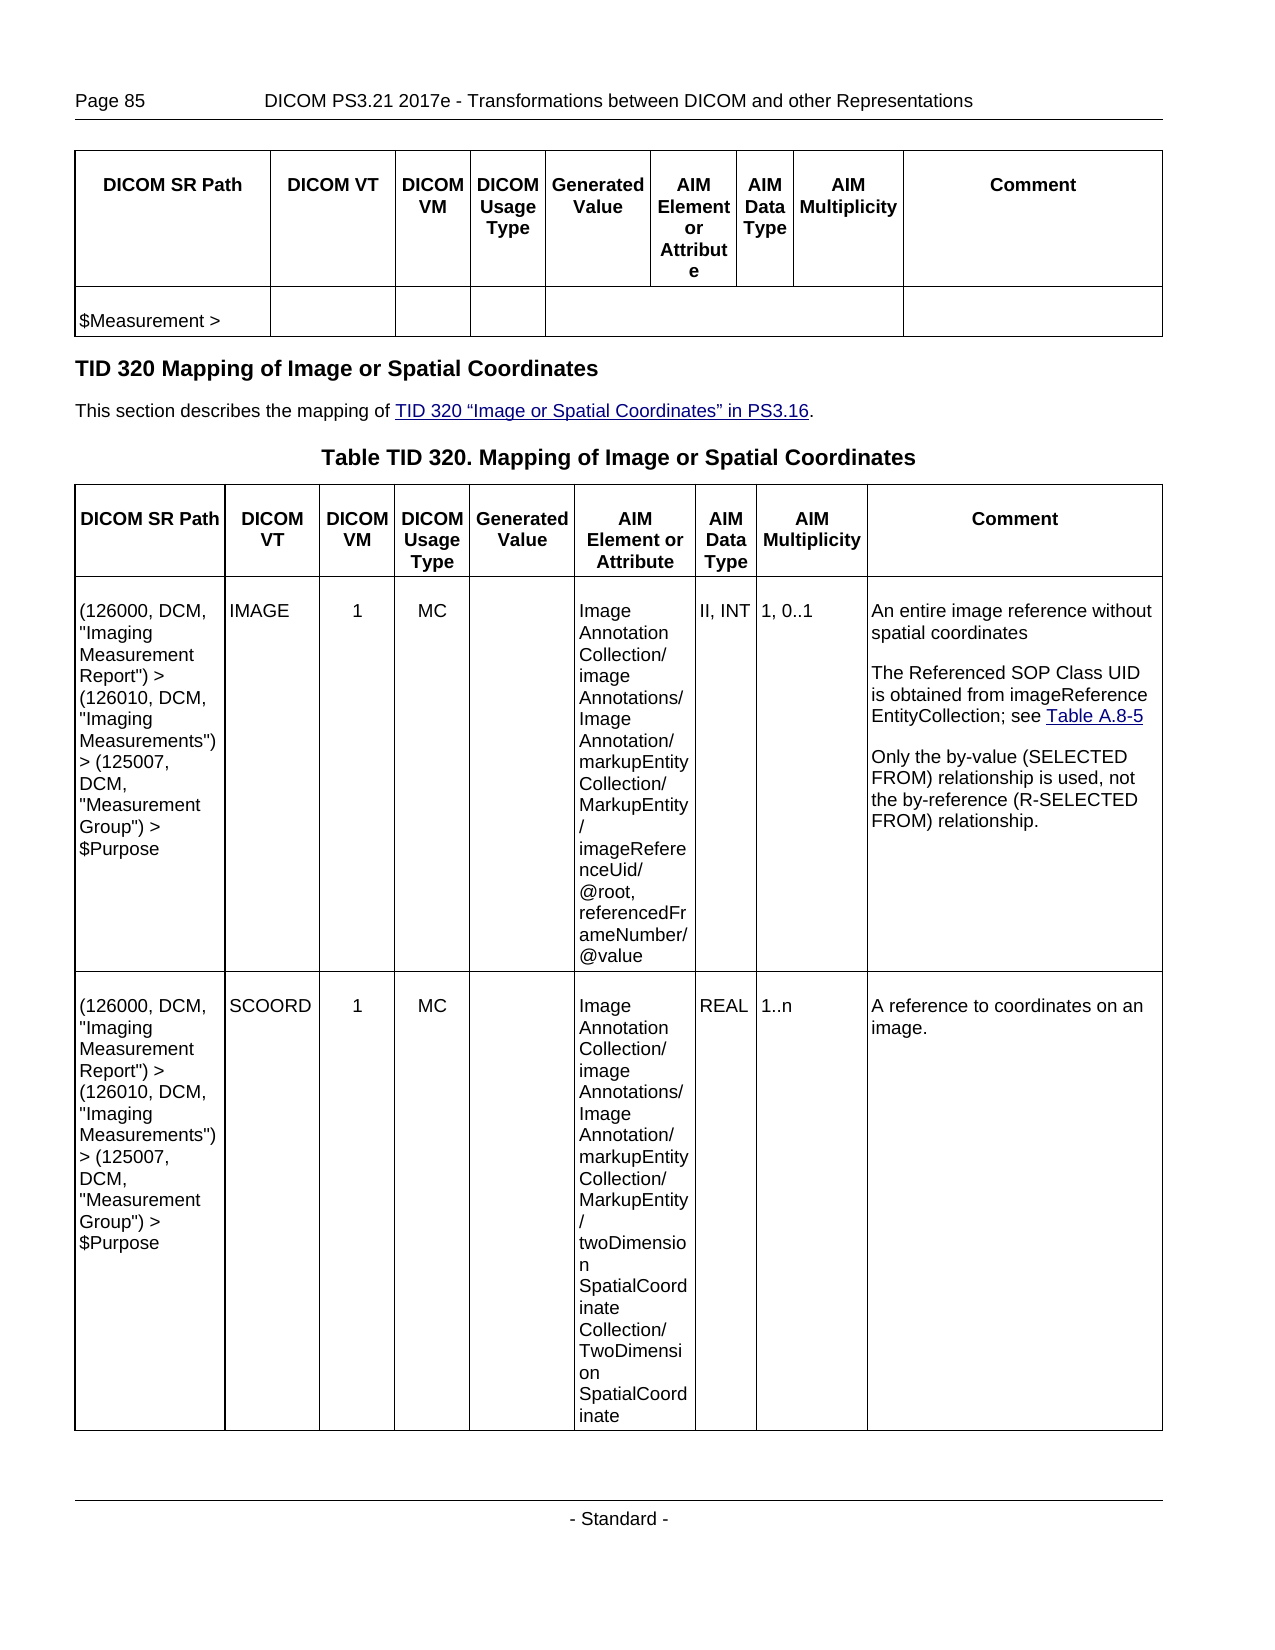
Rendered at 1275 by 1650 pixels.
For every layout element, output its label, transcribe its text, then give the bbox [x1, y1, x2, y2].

table_header Comment [868, 485, 1162, 576]
table_cell [396, 287, 470, 336]
table_header DICOM VT [226, 485, 319, 576]
text Table TID 320. Mapping of Image or Spatial Coordinates [75, 444, 1162, 470]
table_cell II, INT [696, 577, 756, 971]
table_header DICOM SR Path [76, 485, 224, 576]
table_cell A reference to coordinates on an image. [868, 972, 1162, 1430]
table_cell REAL [696, 972, 756, 1430]
text This section describes the mapping of TID 320 “Image or Spatial Coordinates” in PS3.16. [75, 400, 1162, 422]
table_cell [904, 287, 1162, 336]
table_header AIM Data Type [696, 485, 756, 576]
table_cell An entire image reference without spatial coordinates The Referenced SOP Class UID is obtained from imageReference​Entity​Collection; see Table A.8-5 Only the by-value (SELECTED FROM) relationship is used, not the by-reference (R-SELECTED FROM) relationship. [868, 577, 1162, 971]
table_header Comment [904, 151, 1162, 286]
table_header DICOM VM [396, 151, 470, 286]
table_header Generated Value [546, 151, 650, 286]
table_cell IMAGE [226, 577, 319, 971]
table_cell (126000, DCM, "Imaging Measurement Report") > (126010, DCM, "Imaging Measurements") > (125007, DCM, "Measurement Group") > $Purpose [76, 972, 224, 1430]
table_header AIM Multiplicity [757, 485, 867, 576]
table_header AIM Data Type [737, 151, 793, 286]
table_cell [271, 287, 395, 336]
table_cell MC [395, 577, 469, 971]
table_cell 1..n [757, 972, 867, 1430]
table_cell Image​Annotation​​Collection/​image​Annotations/​Image​Annotation/​​markup​Entity​Collection/​MarkupEntity/​twoDimension​SpatialCoordinate​​Collection/​TwoDimension​SpatialCoordinate [575, 972, 695, 1430]
table_header AIM Multiplicity [794, 151, 903, 286]
table_header Generated Value [470, 485, 574, 576]
table_cell [470, 577, 574, 971]
table_header AIM Element or Attribute [651, 151, 736, 286]
table_cell 1, 0..1 [757, 577, 867, 971]
table_cell [546, 287, 903, 336]
table_header AIM Element or Attribute [575, 485, 695, 576]
table_header DICOM SR Path [76, 151, 270, 286]
table_cell 1 [320, 972, 394, 1430]
text TID 320 Mapping of Image or Spatial Coordinates [75, 355, 1162, 381]
table_cell [470, 972, 574, 1430]
table_cell (126000, DCM, "Imaging Measurement Report") > (126010, DCM, "Imaging Measurements") > (125007, DCM, "Measurement Group") > $Purpose [76, 577, 224, 971]
table_header DICOM VT [271, 151, 395, 286]
table_cell MC [395, 972, 469, 1430]
table_cell Image​Annotation​​Collection/​image​Annotations/​Image​Annotation/​​markup​Entity​Collection/​MarkupEntity/​imageReferenceUid/​@root, referencedFrameNumber/​@value [575, 577, 695, 971]
table_cell SCOORD [226, 972, 319, 1430]
table_header DICOM Usage Type [471, 151, 545, 286]
table_cell $Measurement > [76, 287, 270, 336]
table_cell 1 [320, 577, 394, 971]
table_header DICOM VM [320, 485, 394, 576]
table_header DICOM Usage Type [395, 485, 469, 576]
table_cell [471, 287, 545, 336]
